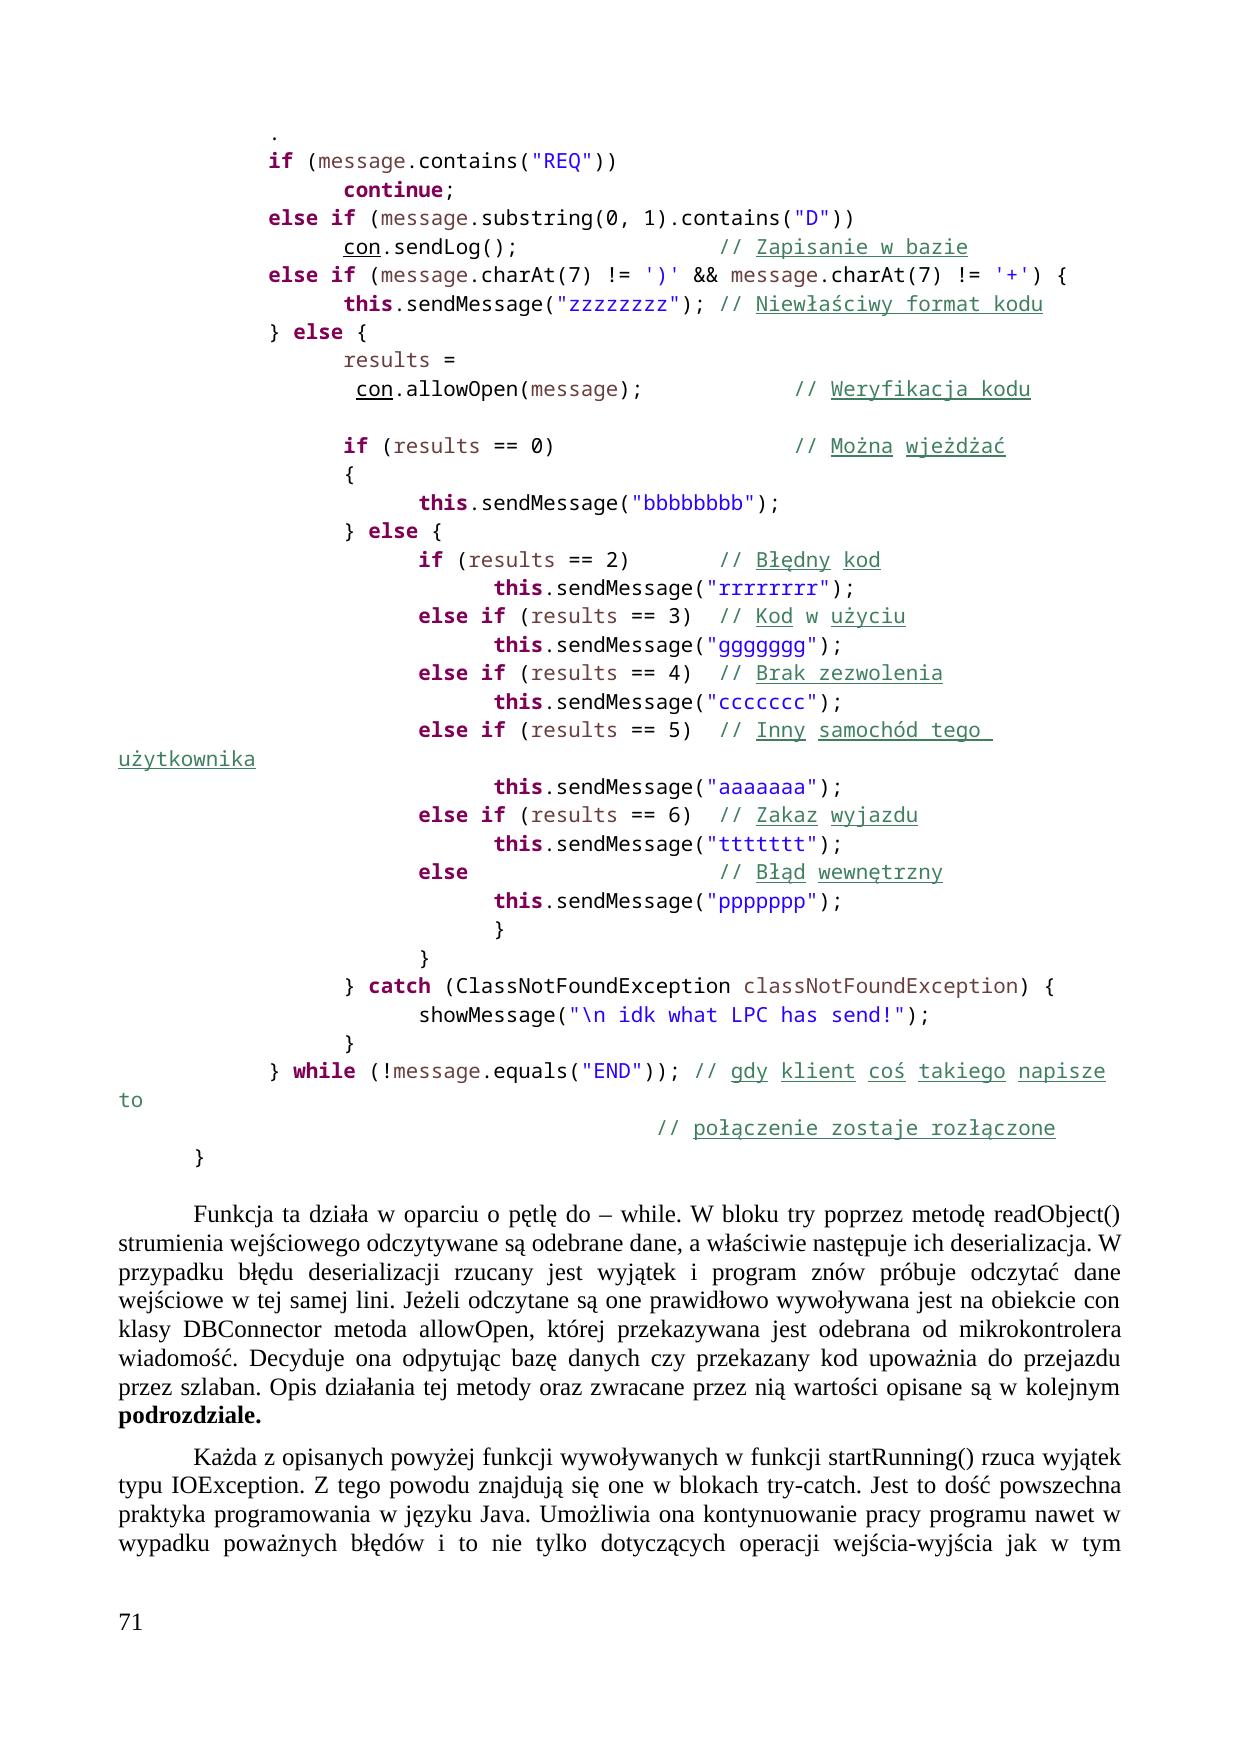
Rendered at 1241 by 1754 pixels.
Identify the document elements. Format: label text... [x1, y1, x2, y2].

text // połączenie zostaje rozłączone [118, 1113, 1122, 1142]
text } [118, 914, 1122, 943]
text this.sendMessage("bbbbbbbb"); [118, 488, 1122, 516]
text else if (message.substring(0, 1).contains("D")) [118, 203, 1122, 232]
text else if (results == 4) // Brak zezwolenia [118, 658, 1122, 687]
text . [118, 118, 1122, 147]
text else if (message.charAt(7) != ')' && message.charAt(7) != '+') { [118, 260, 1122, 289]
text this.sendMessage("ttttttt"); [118, 829, 1122, 857]
text this.sendMessage("ccccccc"); [118, 687, 1122, 715]
text { [118, 459, 1122, 488]
text continue; [118, 175, 1122, 203]
text else if (results == 3) // Kod w użyciu [118, 602, 1122, 630]
text this.sendMessage("rrrrrrrr"); [118, 573, 1122, 602]
text this.sendMessage("zzzzzzzz"); // Niewłaściwy format kodu [118, 289, 1122, 317]
text else // Błąd wewnętrzny [118, 857, 1122, 886]
text showMessage("\n idk what LPC has send!"); [118, 1000, 1122, 1028]
text } [118, 943, 1122, 971]
text } while (!message.equals("END")); // gdy klient coś takiego napisze to [118, 1057, 1122, 1113]
text results = [118, 346, 1122, 374]
text this.sendMessage("ppppppp"); [118, 886, 1122, 914]
text } [118, 1028, 1122, 1057]
text Funkcja ta działa w oparciu o pętlę do – while. W bloku try poprzez metodę readObject() strumienia wejściowego odczytywane są odebrane dane, a właściwie następuje ich deserializacja. W przypadku błędu deserializacji rzucany jest wyjątek i program znów próbuje odczytać dane wejściowe w tej samej lini. Jeżeli odczytane są one prawidłowo wywoływana jest na obiekcie con klasy DBConnector metoda allowOpen, której przekazywana jest odebrana od mikrokontrolera wiadomość. Decyduje ona odpytując bazę danych czy przekazany kod upoważnia do przejazdu przez szlaban. Opis działania tej metody oraz zwracane przez nią wartości opisane są w kolejnym podrozdziale. [118, 1199, 1122, 1429]
text } else { [118, 317, 1122, 346]
text con.sendLog(); // Zapisanie w bazie [118, 232, 1122, 260]
text this.sendMessage("ggggggg"); [118, 630, 1122, 658]
text } else { [118, 516, 1122, 545]
text con.allowOpen(message); // Weryfikacja kodu [118, 374, 1122, 402]
text if (results == 0) // Można wjeżdżać [118, 431, 1122, 459]
text this.sendMessage("aaaaaaa"); [118, 772, 1122, 801]
text } catch (ClassNotFoundException classNotFoundException) { [118, 971, 1122, 1000]
text Każda z opisanych powyżej funkcji wywoływanych w funkcji startRunning() rzuca wyjątek typu IOException. Z tego powodu znajdują się one w blokach try-catch. Jest to dość powszechna praktyka programowania w języku Java. Umożliwia ona kontynuowanie pracy programu nawet w wypadku poważnych błędów i to nie tylko dotyczących operacji wejścia-wyjścia jak w tym [118, 1442, 1122, 1557]
text if (results == 2) // Błędny kod [118, 545, 1122, 573]
text } [118, 1142, 1122, 1170]
text else if (results == 6) // Zakaz wyjazdu [118, 801, 1122, 829]
text else if (results == 5) // Inny samochód tego użytkownika [118, 715, 1122, 772]
text if (message.contains("REQ")) [118, 147, 1122, 175]
